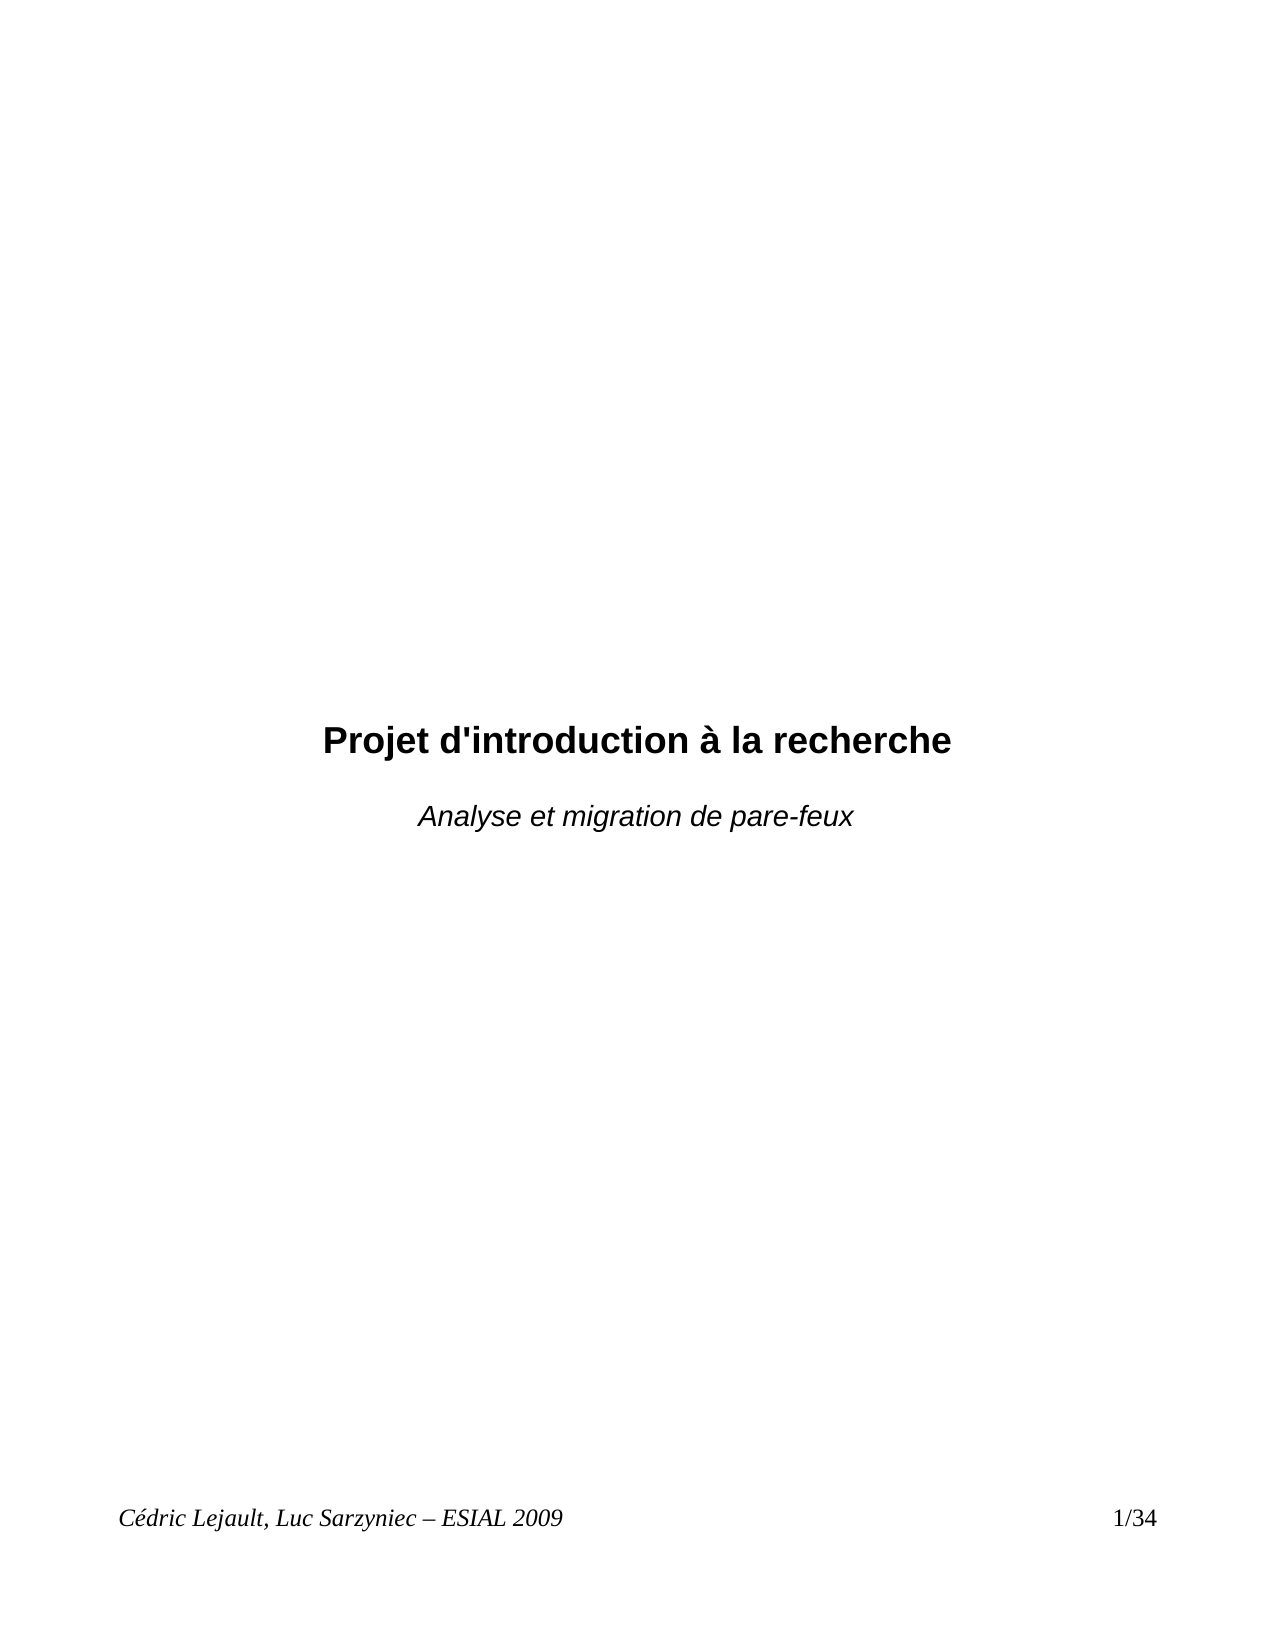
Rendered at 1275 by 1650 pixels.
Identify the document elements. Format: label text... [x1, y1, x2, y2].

title Projet d'introduction à la recherche [118, 718, 1157, 761]
subtitle Analyse et migration de pare-feux [118, 799, 1157, 832]
